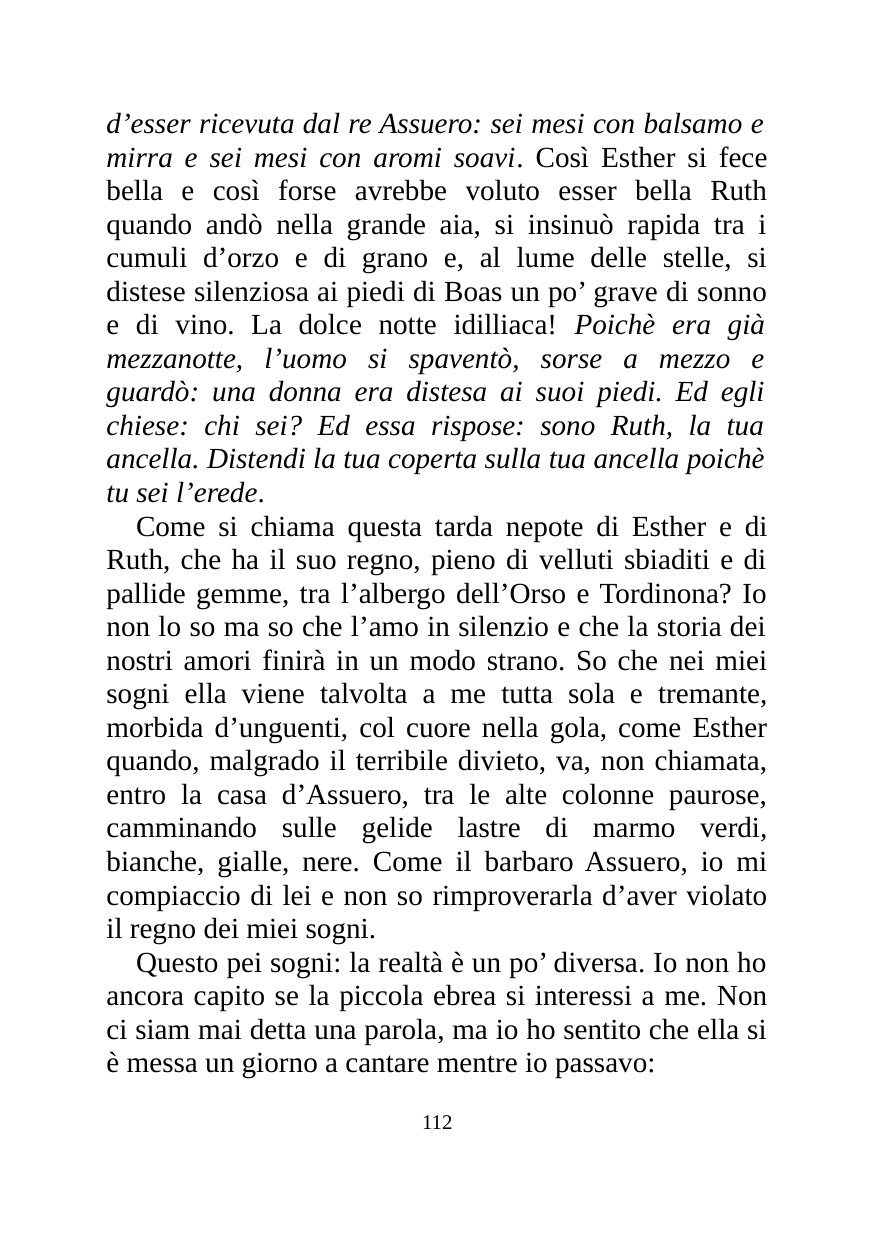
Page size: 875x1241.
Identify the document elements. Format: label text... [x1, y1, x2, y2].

text d’esser ricevuta dal re Assuero: sei mesi con balsamo e mirra e sei mesi con aromi soavi. Così Esther si fece bella e così forse avrebbe voluto esser bella Ruth quando andò nella grande aia, si insinuò rapida tra i cumuli d’orzo e di grano e, al lume delle stelle, si distese silenziosa ai piedi di Boas un po’ grave di sonno e di vino. La dolce notte idilliaca! Poichè era già mezzanotte, l’uomo si spaventò, sorse a mezzo e guardò: una donna era distesa ai suoi piedi. Ed egli chiese: chi sei? Ed essa rispose: sono Ruth, la tua ancella. Distendi la tua coperta sulla tua ancella poichè tu sei l’erede. [106, 106, 768, 509]
text Questo pei sogni: la realtà è un po’ diversa. Io non ho ancora capito se la piccola ebrea si interessi a me. Non ci siam mai detta una parola, ma io ho sentito che ella si è messa un giorno a cantare mentre io passavo: [106, 945, 768, 1079]
text Come si chiama questa tarda nepote di Esther e di Ruth, che ha il suo regno, pieno di velluti sbiaditi e di pallide gemme, tra l’albergo dell’Orso e Tordinona? Io non lo so ma so che l’amo in silenzio e che la storia dei nostri amori finirà in un modo strano. So che nei miei sogni ella viene talvolta a me tutta sola e tremante, morbida d’unguenti, col cuore nella gola, come Esther quando, malgrado il terribile divieto, va, non chiamata, entro la casa d’Assuero, tra le alte colonne paurose, camminando sulle gelide lastre di marmo verdi, bianche, gialle, nere. Come il barbaro Assuero, io mi compiaccio di lei e non so rimproverarla d’aver violato il regno dei miei sogni. [106, 509, 768, 945]
